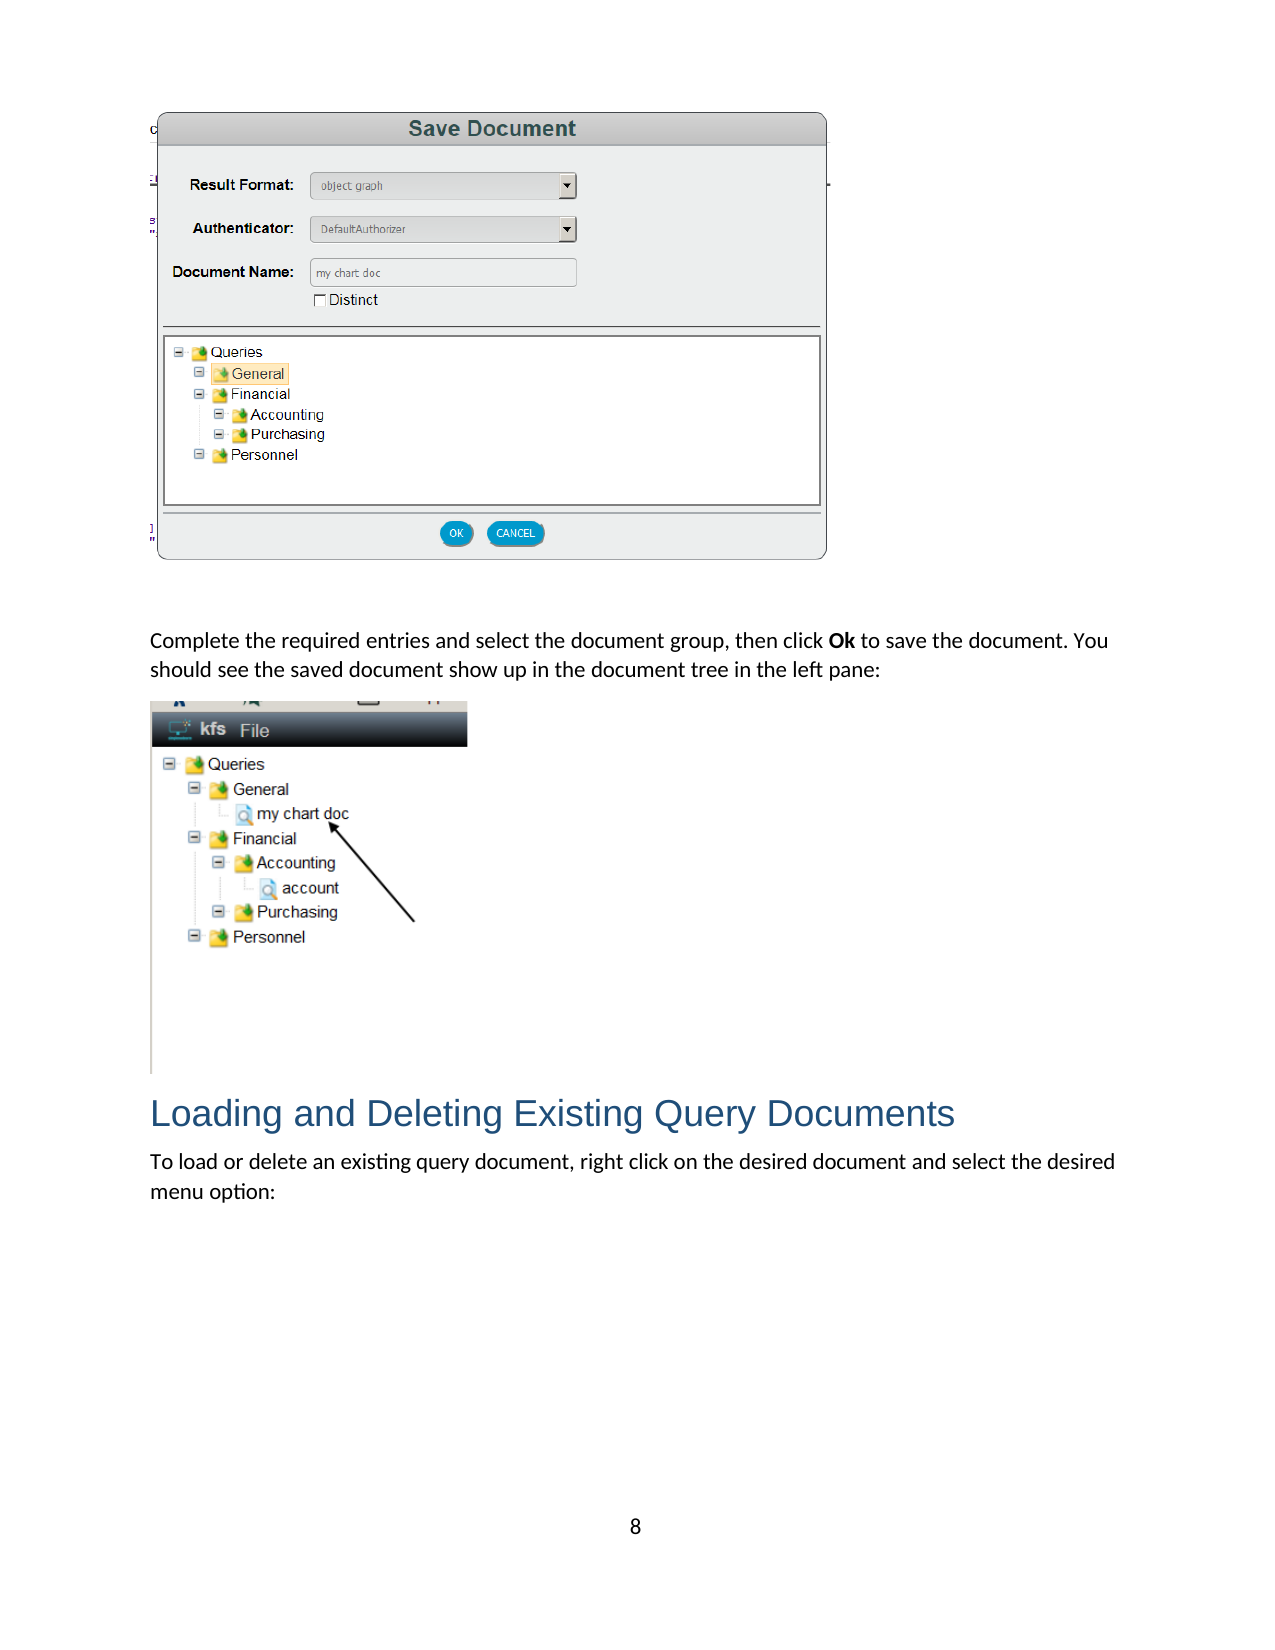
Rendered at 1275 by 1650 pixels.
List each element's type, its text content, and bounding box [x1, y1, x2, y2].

text To load or delete an existing query document, right click on the desired document and select the desired menu option: [150, 1147, 1121, 1205]
text Complete the required entries and select the document group, then click Ok to save the document. You should see the saved document show up in the document tree in the left pane: [150, 626, 1121, 683]
picture [150, 701, 468, 1074]
subtitle Loading and Deleting Existing Query Documents [150, 1091, 1131, 1134]
picture [150, 110, 831, 560]
